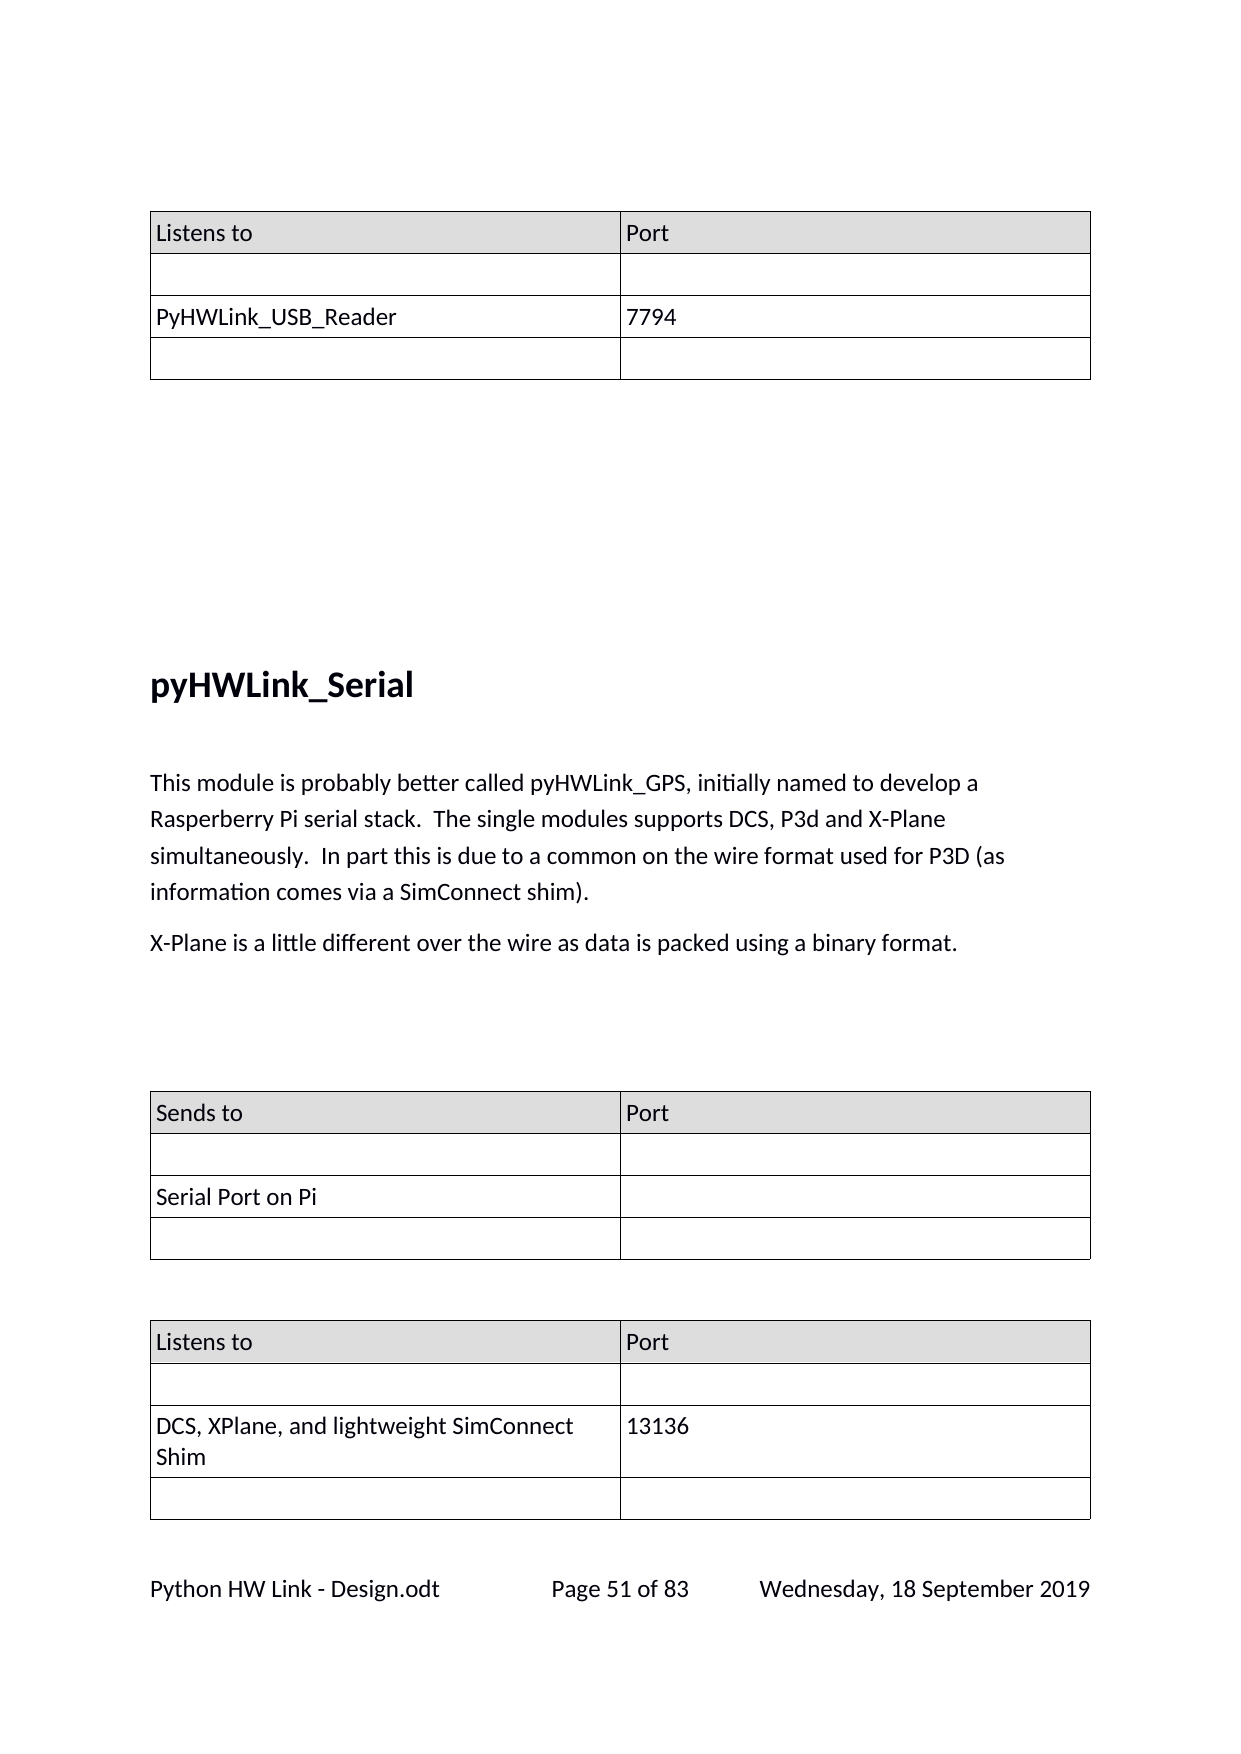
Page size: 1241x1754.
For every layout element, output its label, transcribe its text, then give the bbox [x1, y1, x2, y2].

table_cell PyHWLink_USB_Reader [151, 296, 620, 337]
table_cell DCS, XPlane, and lightweight SimConnect Shim [151, 1406, 620, 1477]
table_header Listens to [151, 1321, 620, 1362]
table_cell [151, 1134, 620, 1175]
table_cell [151, 1218, 620, 1259]
table_header Port [621, 1092, 1090, 1133]
table_header Sends to [151, 1092, 620, 1133]
table_header Listens to [151, 212, 620, 253]
text X-Plane is a little different over the wire as data is packed using a binary format. [150, 927, 1090, 958]
table_cell [151, 1478, 620, 1519]
table_cell [151, 1364, 620, 1404]
table_cell [621, 338, 1090, 379]
table_cell [621, 1364, 1090, 1404]
table_cell [621, 1478, 1090, 1519]
table_cell [151, 338, 620, 379]
table_cell [621, 1134, 1090, 1175]
table_cell 13136 [621, 1406, 1090, 1477]
table_header Port [621, 1321, 1090, 1362]
table_cell 7794 [621, 296, 1090, 337]
table_cell [621, 254, 1090, 295]
table_header Port [621, 212, 1090, 253]
subtitle pyHWLink_Serial [150, 661, 1090, 707]
table_cell Serial Port on Pi [151, 1176, 620, 1217]
table_cell [151, 254, 620, 295]
table_cell [621, 1176, 1090, 1217]
table_cell [621, 1218, 1090, 1259]
text This module is probably better called pyHWLink_GPS, initially named to develop a Rasperberry Pi serial stack. The single modules supports DCS, P3d and X-Plane simultaneously. In part this is due to a common on the wire format used for P3D (as information comes via a SimConnect shim). [150, 767, 1090, 907]
